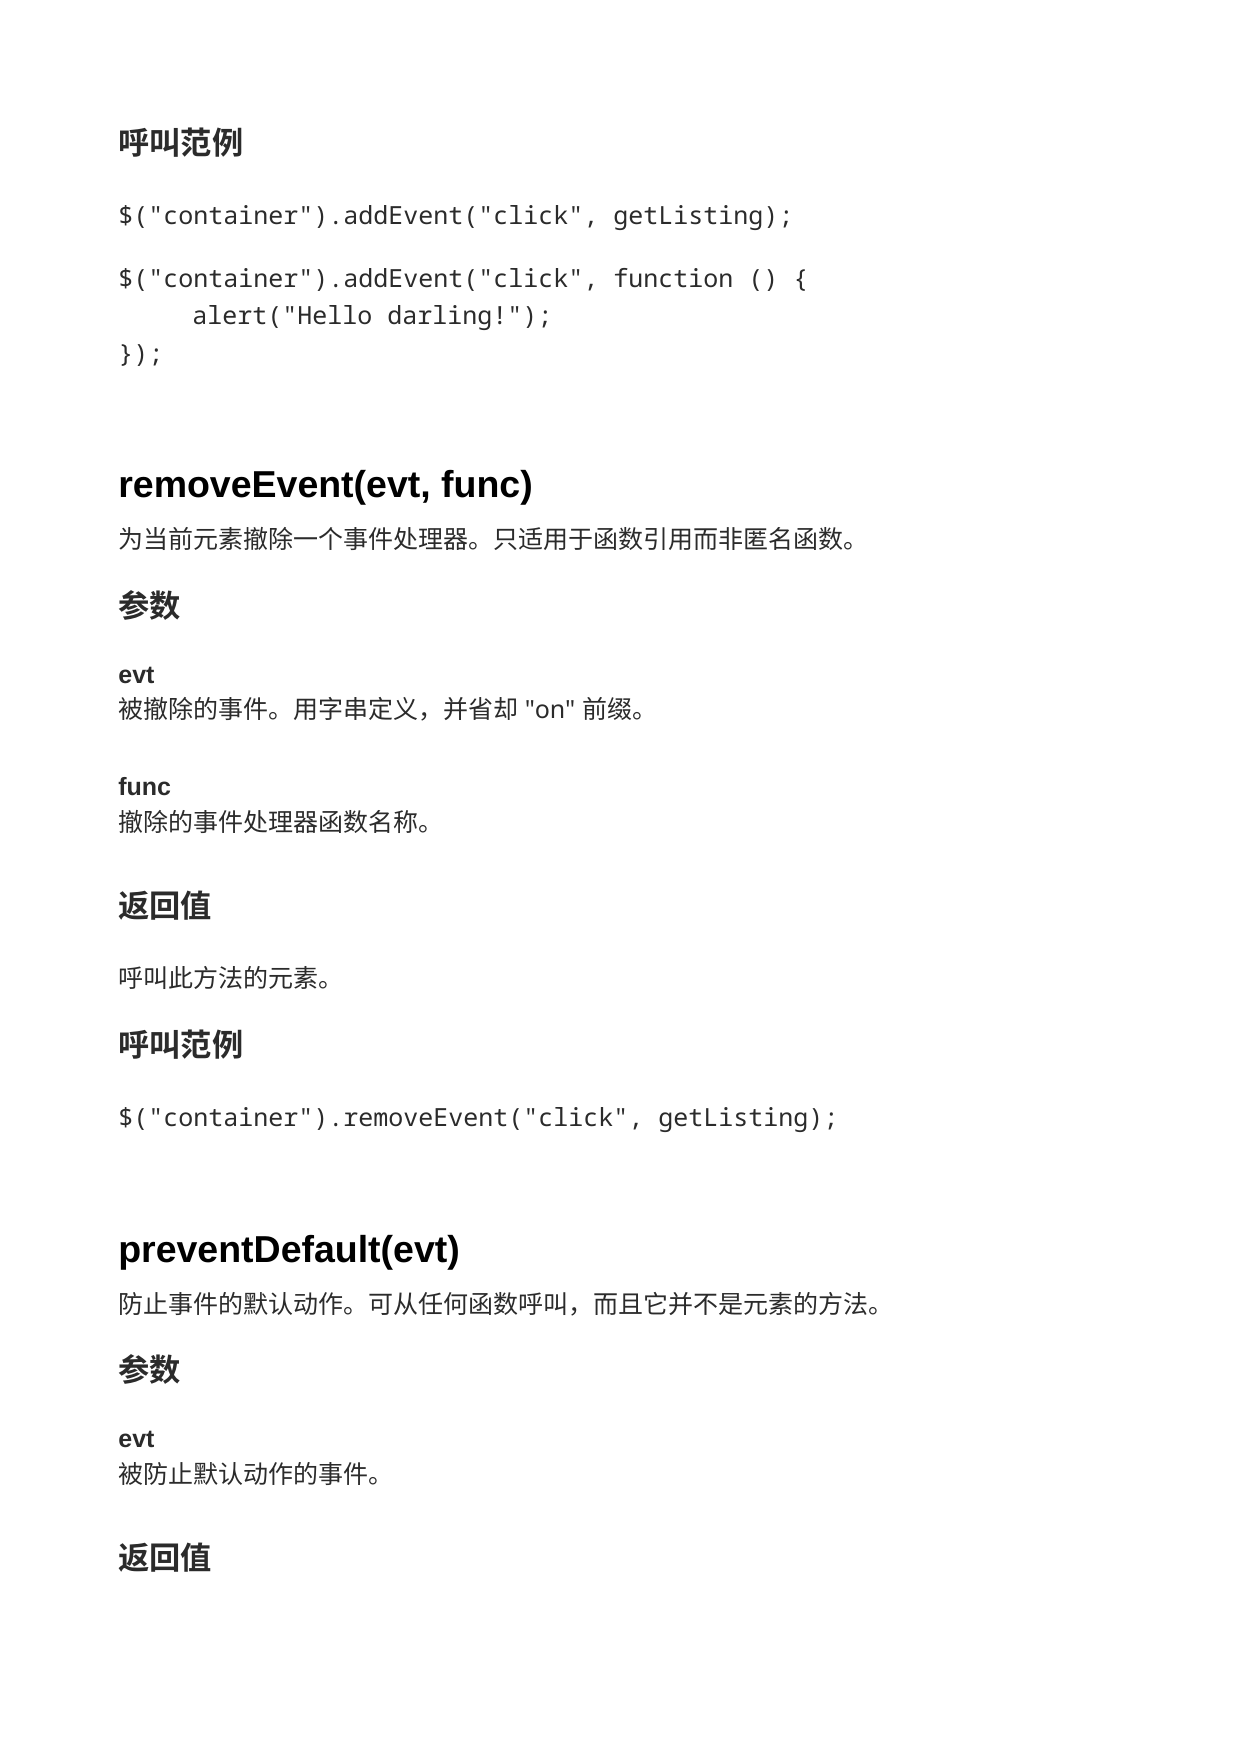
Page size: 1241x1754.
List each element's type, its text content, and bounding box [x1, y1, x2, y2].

text $("container").addEvent("click", getListing); [118, 194, 1122, 232]
text 呼叫范例 [118, 1020, 1122, 1065]
text 参数 [118, 581, 1122, 626]
text 撤除的事件处理器函数名称。 [118, 801, 1122, 838]
text 被撤除的事件。用字串定义，并省却 "on" 前缀。 [118, 688, 1122, 726]
text 被防止默认动作的事件。 [118, 1453, 1122, 1491]
text 返回值 [118, 1491, 1122, 1578]
text func [118, 726, 1122, 801]
text $("container").addEvent("click", function () { alert("Hello darling!"); }); [118, 257, 1122, 369]
text 返回值 [118, 838, 1122, 926]
text evt [118, 651, 1122, 688]
text 呼叫范例 [118, 118, 1122, 163]
text 为当前元素撤除一个事件处理器。只适用于函数引用而非匿名函数。 [118, 518, 1122, 556]
text 参数 [118, 1345, 1122, 1391]
subtitle removeEvent(evt, func) [118, 419, 1122, 506]
text 防止事件的默认动作。可从任何函数呼叫，而且它并不是元素的方法。 [118, 1283, 1122, 1320]
text 呼叫此方法的元素。 [118, 958, 1122, 995]
subtitle preventDefault(evt) [118, 1184, 1122, 1270]
text evt [118, 1416, 1122, 1453]
text $("container").removeEvent("click", getListing); [118, 1097, 1122, 1134]
